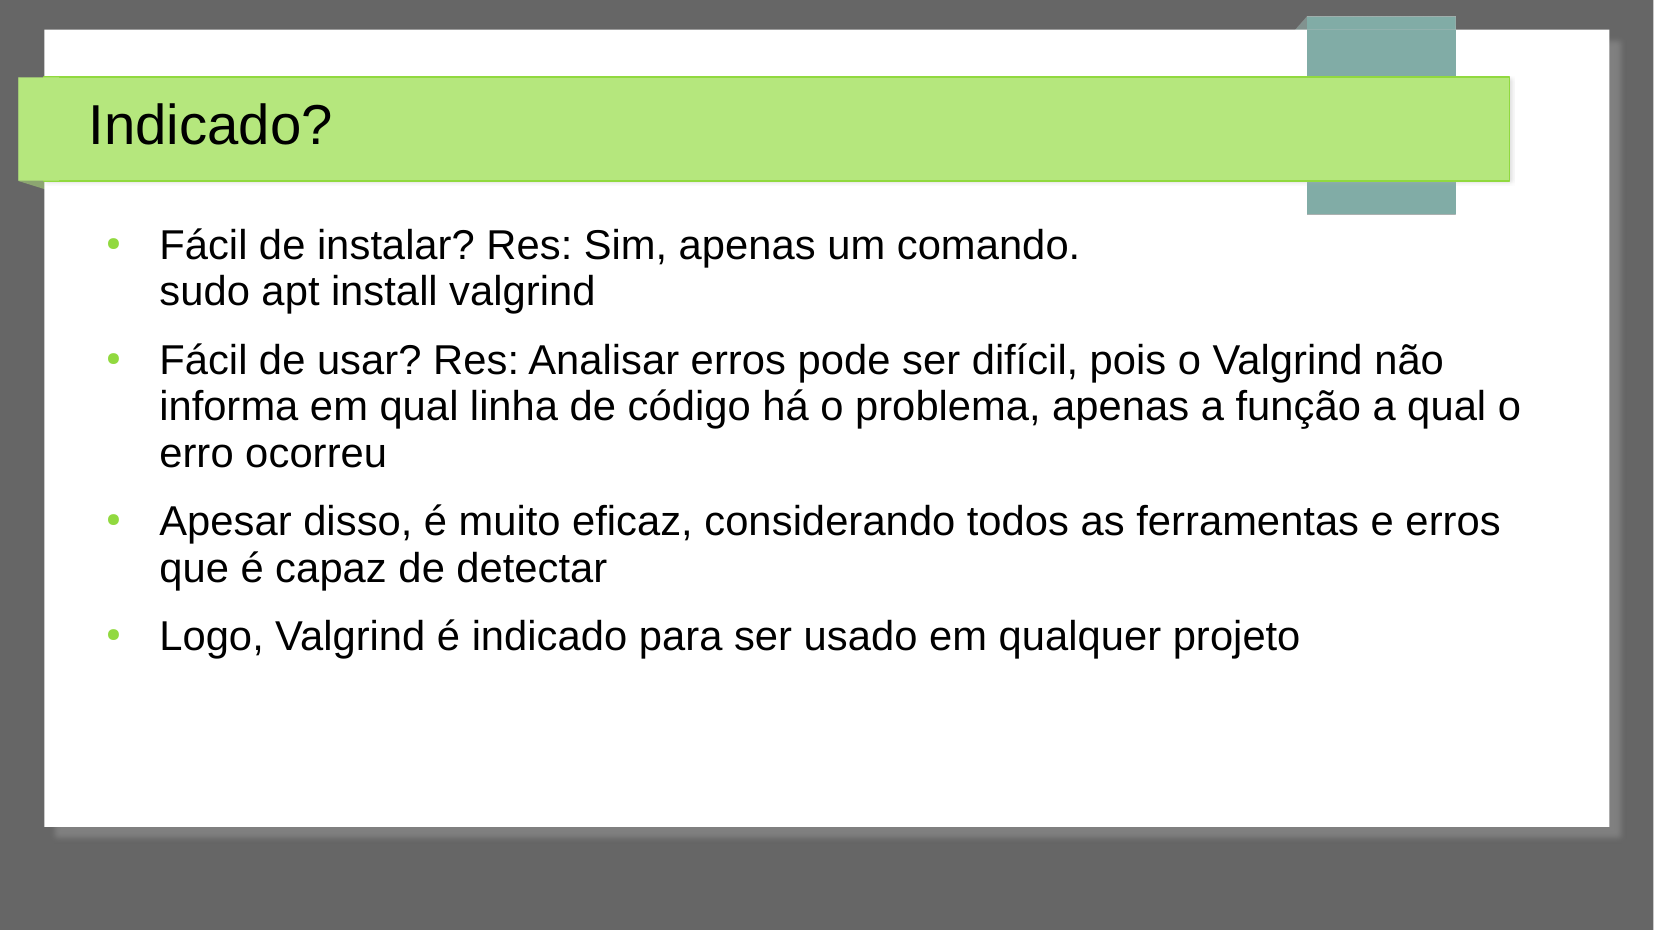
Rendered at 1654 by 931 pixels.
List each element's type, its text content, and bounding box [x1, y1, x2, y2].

list Fácil de instalar? Res: Sim, apenas um comando. sudo apt install valgrind Fácil de usar? Res: Analisar erros pode ser difícil, pois o Valgrind não informa em qual linha de código há o problema, apenas a função a qual o erro ocorreu Apesar disso, é muito eficaz, considerando todos as ferramentas e erros que é capaz de detectar Logo, Valgrind é indicado para ser usado em qualquer projeto [88, 221, 1565, 813]
title Indicado? [88, 73, 1506, 178]
